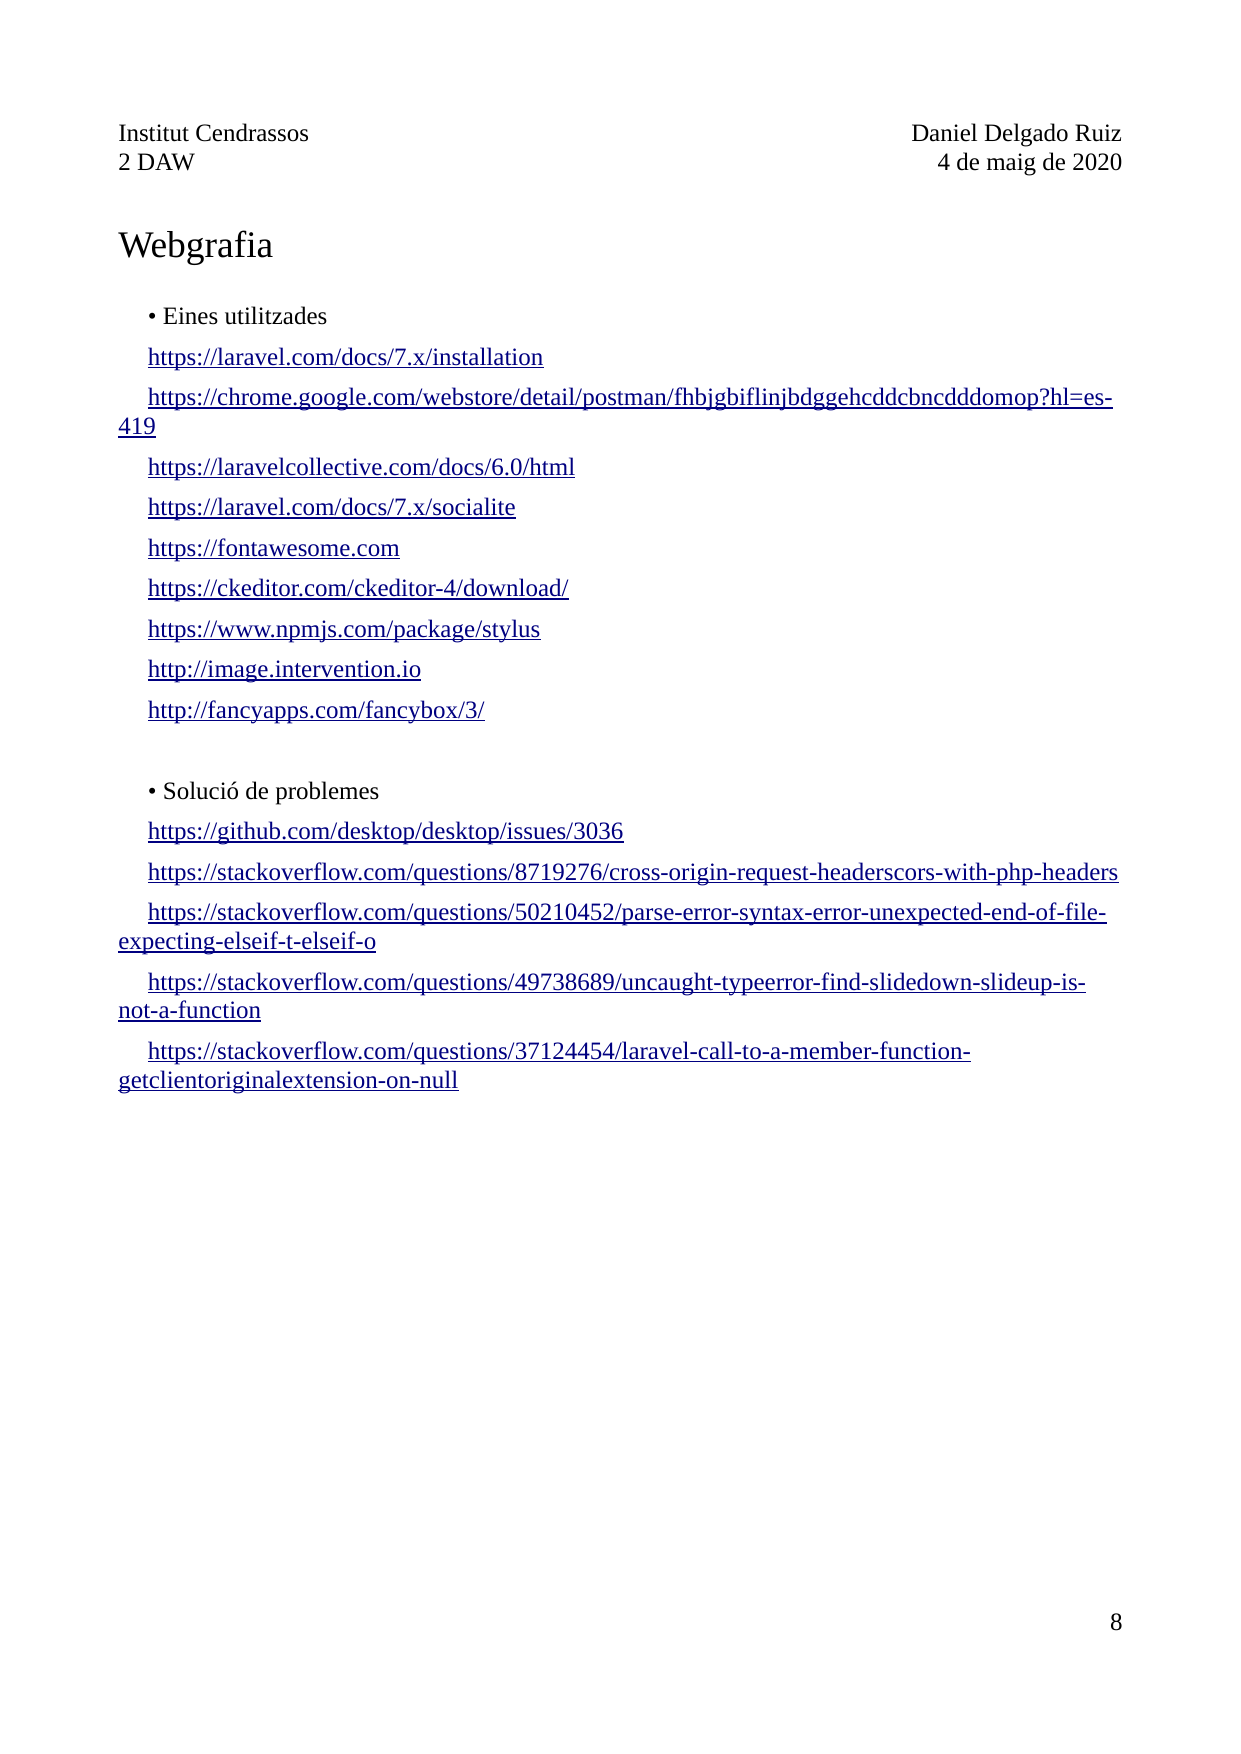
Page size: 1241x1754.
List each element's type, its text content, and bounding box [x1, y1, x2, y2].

text https://github.com/desktop/desktop/issues/3036 [118, 816, 1122, 845]
text http://image.intervention.io [118, 654, 1122, 683]
text https://www.npmjs.com/package/stylus [118, 614, 1122, 642]
subtitle Webgrafia [118, 223, 1122, 266]
text https://stackoverflow.com/questions/8719276/cross-origin-request-headerscors-with-php-headers [118, 857, 1122, 886]
text • Eines utilitzades [118, 301, 1122, 330]
text https://laravel.com/docs/7.x/socialite [118, 492, 1122, 521]
text http://fancyapps.com/fancybox/3/ [118, 695, 1122, 723]
text https://stackoverflow.com/questions/50210452/parse-error-syntax-error-unexpected-end-of-file-expecting-elseif-t-elseif-o [118, 897, 1122, 955]
text https://laravelcollective.com/docs/6.0/html [118, 452, 1122, 480]
text • Solució de problemes [118, 776, 1122, 804]
text https://ckeditor.com/ckeditor-4/download/ [118, 573, 1122, 602]
text https://laravel.com/docs/7.x/installation [118, 342, 1122, 371]
text https://fontawesome.com [118, 533, 1122, 561]
text https://chrome.google.com/webstore/detail/postman/fhbjgbiflinjbdggehcddcbncdddomop?hl=es-419 [118, 382, 1122, 440]
text https://stackoverflow.com/questions/37124454/laravel-call-to-a-member-function-getclientoriginalextension-on-null [118, 1036, 1122, 1093]
text https://stackoverflow.com/questions/49738689/uncaught-typeerror-find-slidedown-slideup-is-not-a-function [118, 967, 1122, 1024]
